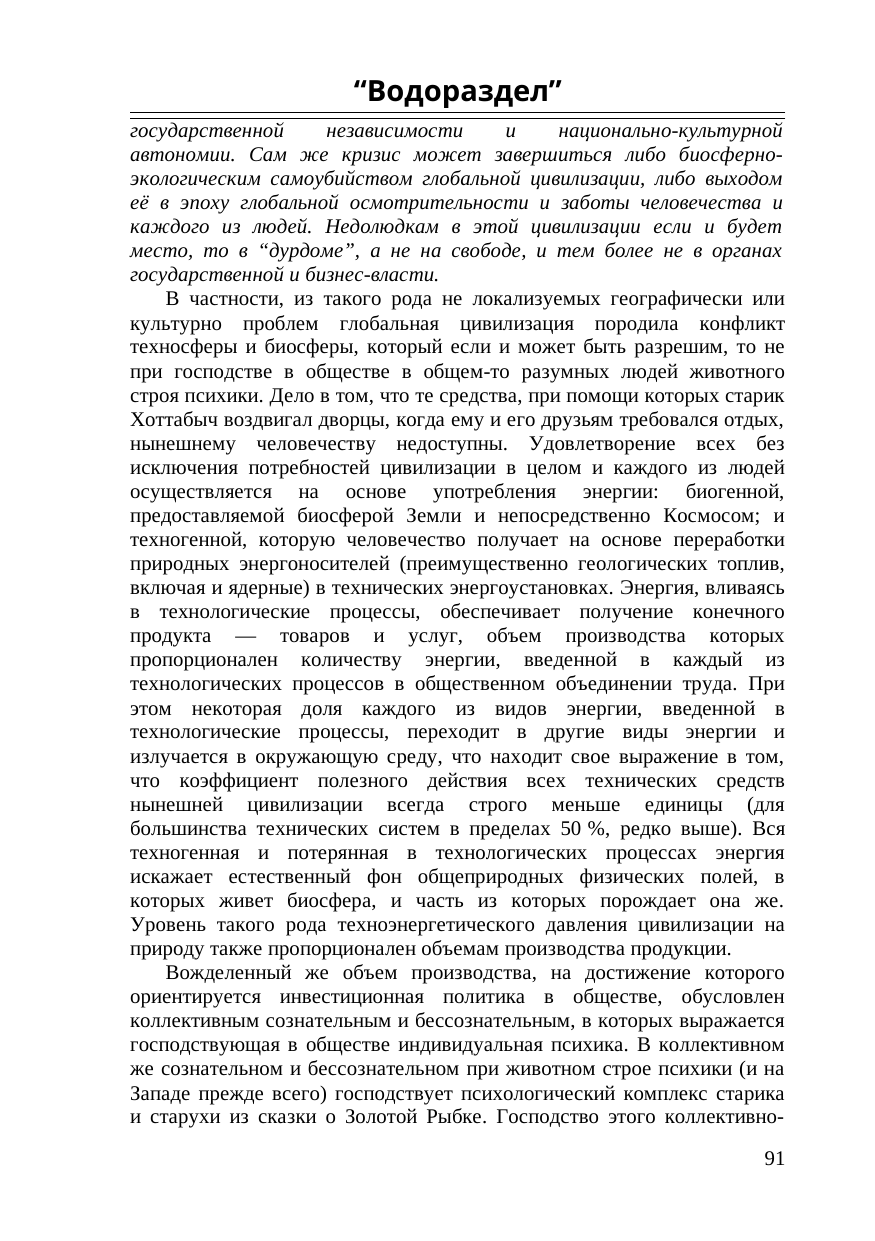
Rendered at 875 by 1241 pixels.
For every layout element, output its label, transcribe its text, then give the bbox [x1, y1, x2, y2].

text В частности, из такого рода не локализуемых географически или культурно проблем глобальная цивилизация породила конфликт техносферы и биосферы, который если и может быть разрешим, то не при господстве в обществе в общем-то разумных людей животного строя психики. Дело в том, что те средства, при помощи которых старик Хоттабыч воздвигал дворцы, когда ему и его друзьям требовался отдых, нынешнему человечеству недоступны. Удовлетворение всех без исключения потребностей цивилизации в целом и каждого из людей осуществляется на основе употребления энергии: биогенной, предоставляемой биосферой Земли и непосредственно Космосом; и техногенной, которую человечество получает на основе переработки природных энергоносителей (преимущественно геологических топлив, включая и ядерные) в технических энергоустановках. Энергия, вливаясь в технологические процессы, обеспечивает получение конечного продукта — товаров и услуг, объем производства которых пропорционален количеству энергии, введенной в каждый из технологических процессов в общественном объединении труда. При этом некоторая доля каждого из видов энергии, введенной в технологические процессы, переходит в другие виды энергии и излучается в окружающую среду, что находит свое выражение в том, что коэффициент полезного действия всех технических средств нынешней цивилизации всегда строго меньше единицы (для большинства технических систем в пределах 50 %, редко выше). Вся техногенная и потерянная в технологических процессах энергия искажает естественный фон общеприродных физических полей, в которых живет биосфера, и часть из которых порождает она же. Уровень такого рода техноэнергетического давления цивилизации на природу также пропорционален объемам производства продукции. [130, 286, 785, 960]
text Вожделенный же объем производства, на достижение которого ориентируется инвестиционная политика в обществе, обусловлен коллективным сознательным и бессознательным, в которых выражается господствующая в обществе индивидуальная психика. В коллективном же сознательном и бессознательном при животном строе психики (и на Западе прежде всего) господствует психологический комплекс старика и старухи из сказки о Золотой Рыбке. Господство этого коллективно- [130, 960, 785, 1128]
text государственной независимости и национально-культурной автономии. Сам же кризис может завершиться либо биосферно-экологическим самоубийством глобальной цивилизации, либо выходом её в эпоху глобальной осмотрительности и заботы человечества и каждого из людей. Недолюдкам в этой цивилизации если и будет место, то в “дурдоме”, а не на свободе, и тем более не в органах государственной и бизнес-власти. [130, 119, 785, 286]
